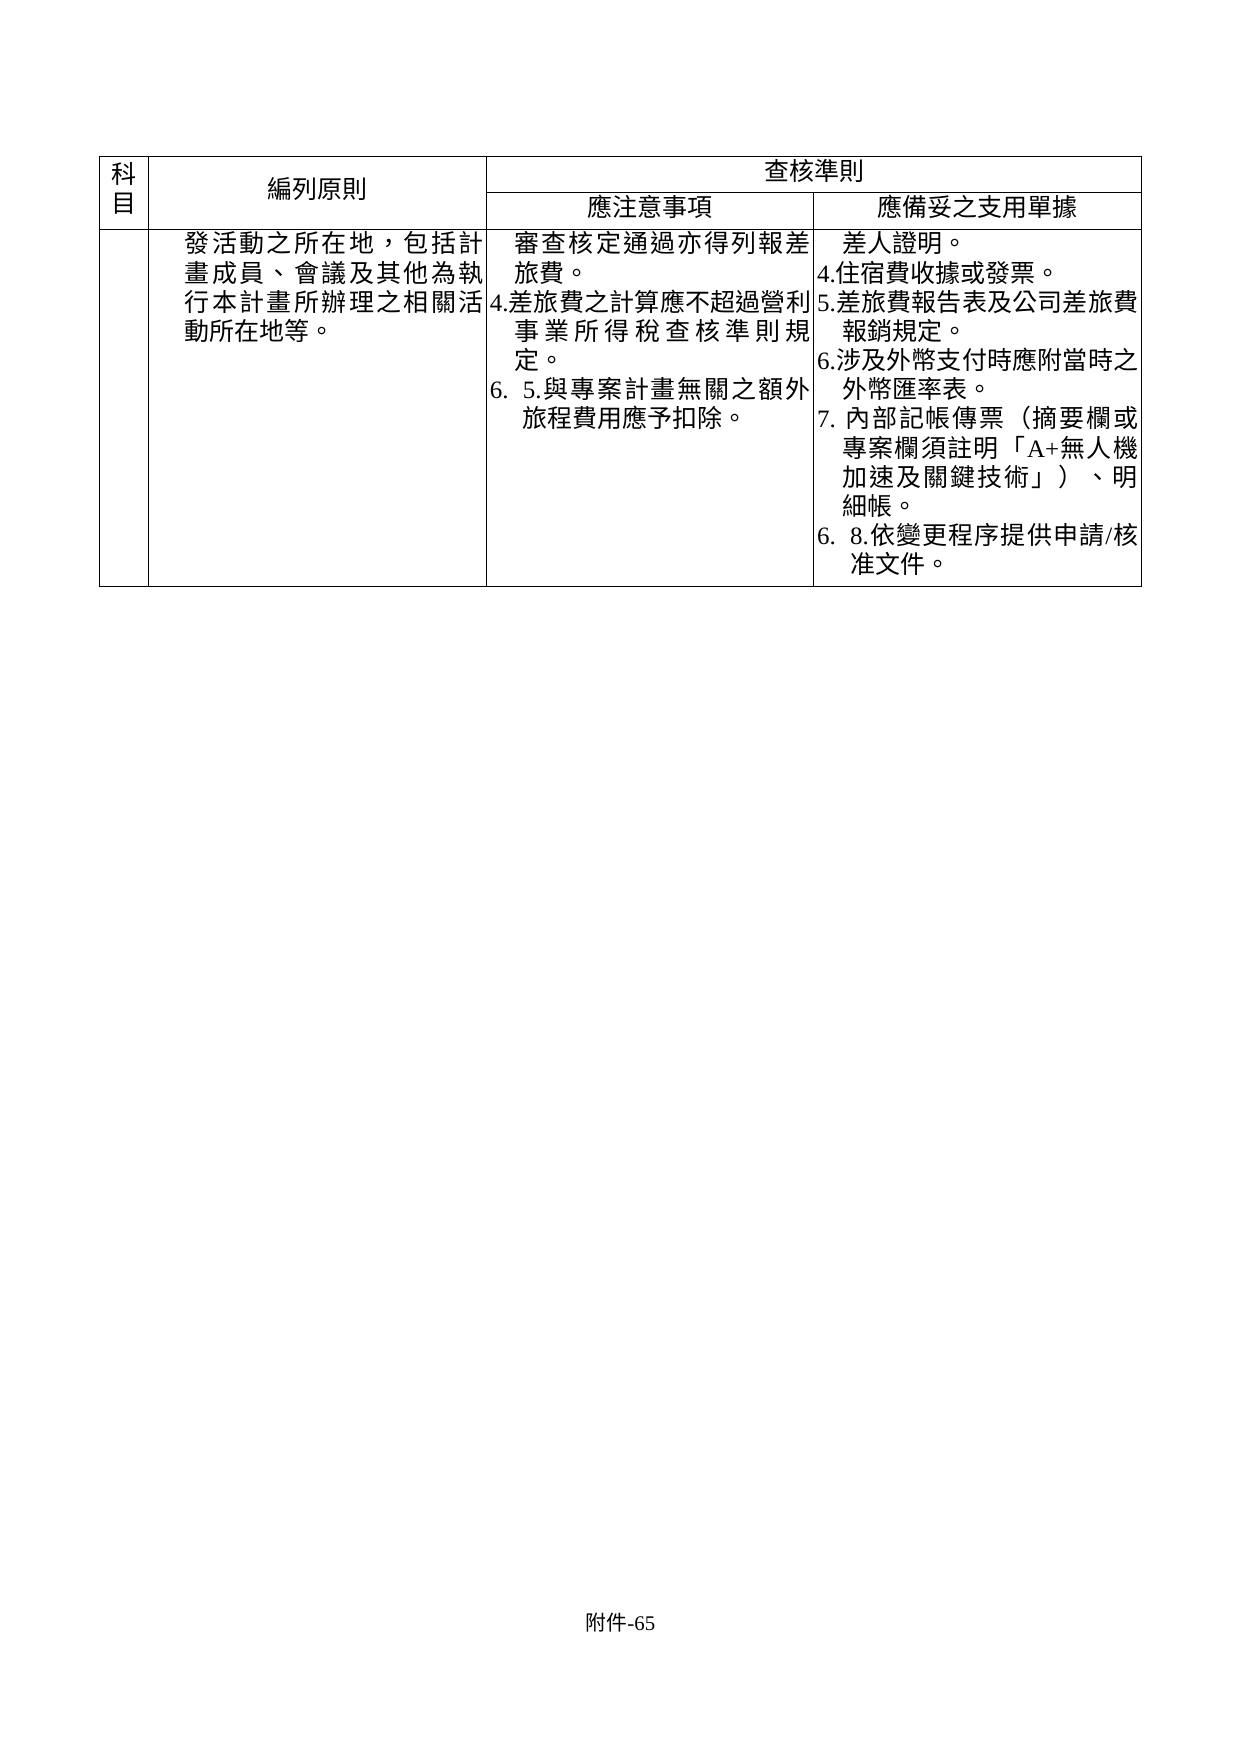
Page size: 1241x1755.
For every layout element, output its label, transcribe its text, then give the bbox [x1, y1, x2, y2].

table_cell 審查核定通過亦得列報差旅費。 4.差旅費之計算應不超過營利事業所得稅查核準則規定。 5.與專案計畫無關之額外旅程費用應予扣除。 [487, 230, 813, 586]
table_header 編列原則 [149, 157, 486, 228]
table_cell 應備妥之支用單據 [814, 193, 1141, 228]
table_cell [100, 230, 148, 586]
table_header 科目 [100, 157, 148, 228]
table_cell 應注意事項 [487, 193, 813, 228]
table_header 查核準則 [487, 157, 1141, 192]
table_cell 差人證明。 4.住宿費收據或發票。 5.差旅費報告表及公司差旅費報銷規定。 6.涉及外幣支付時應附當時之外幣匯率表。 7. 內部記帳傳票（摘要欄或專案欄須註明「A+無人機加速及關鍵技術」）、明細帳。 8.依變更程序提供申請/核准文件。 [814, 230, 1141, 586]
table_cell 發活動之所在地，包括計畫成員、會議及其他為執行本計畫所辦理之相關活動所在地等。 [149, 230, 486, 586]
